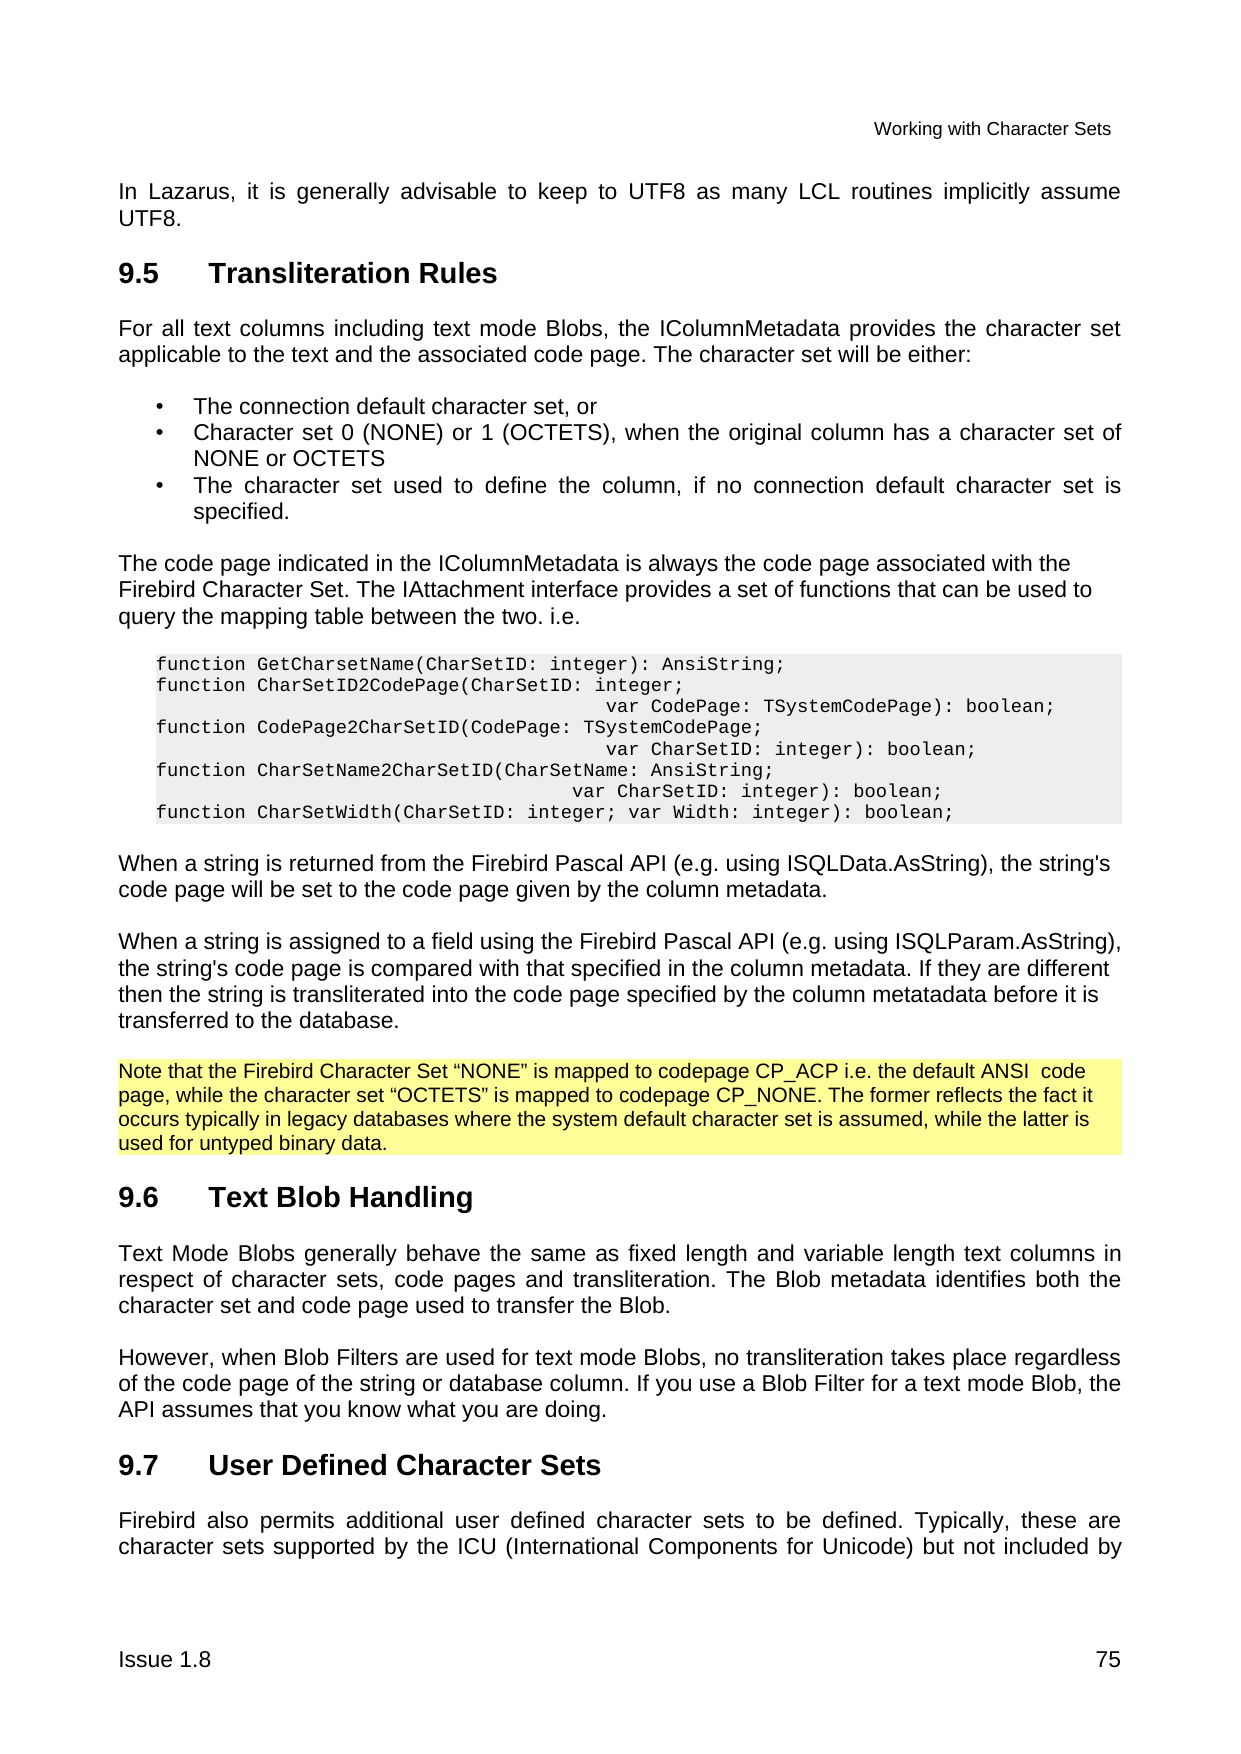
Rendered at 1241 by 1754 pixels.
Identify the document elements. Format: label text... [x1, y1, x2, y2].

subtitle Text Blob Handling [118, 1181, 1122, 1214]
text The code page indicated in the IColumnMetadata is always the code page associated with the Firebird Character Set. The IAttachment interface provides a set of functions that can be used to query the mapping table between the two. i.e. [118, 550, 1122, 629]
text For all text columns including text mode Blobs, the IColumnMetadata provides the character set applicable to the text and the associated code page. The character set will be either: [118, 315, 1122, 368]
text var CharSetID: integer): boolean; [156, 739, 1122, 761]
text function CodePage2CharSetID(CodePage: TSystemCodePage; [156, 718, 1122, 739]
list The character set used to define the column, if no connection default character set is specified. [156, 472, 1122, 524]
text When a string is assigned to a field using the Firebird Pascal API (e.g. using ISQLParam.AsString), the string's code page is compared with that specified in the column metadata. If they are different then the string is transliterated into the code page specified by the column metatadata before it is transferred to the database. [118, 928, 1122, 1034]
text When a string is returned from the Firebird Pascal API (e.g. using ISQLData.AsString), the string's code page will be set to the code page given by the column metadata. [118, 850, 1122, 903]
text Text Mode Blobs generally behave the same as fixed length and variable length text columns in respect of character sets, code pages and transliteration. The Blob metadata identifies both the character set and code page used to transfer the Blob. [118, 1239, 1122, 1319]
text In Lazarus, it is generally advisable to keep to UTF8 as many LCL routines implicitly assume UTF8. [118, 178, 1122, 231]
text function CharSetID2CodePage(CharSetID: integer; [156, 676, 1122, 697]
subtitle Transliteration Rules [118, 256, 1122, 289]
text function CharSetWidth(CharSetID: integer; var Width: integer): boolean; [156, 803, 1122, 824]
text However, when Blob Filters are used for text mode Blobs, no transliteration takes place regardless of the code page of the string or database column. If you use a Blob Filter for a text mode Blob, the API assumes that you know what you are doing. [118, 1344, 1122, 1423]
text function CharSetName2CharSetID(CharSetName: AnsiString; [156, 761, 1122, 782]
text Note that the Firebird Character Set “NONE” is mapped to codepage CP_ACP i.e. the default ANSI code page, while the character set “OCTETS” is mapped to codepage CP_NONE. The former reflects the fact it occurs typically in legacy databases where the system default character set is assumed, while the latter is used for untyped binary data. [118, 1059, 1122, 1155]
text var CodePage: TSystemCodePage): boolean; [156, 697, 1122, 718]
text var CharSetID: integer): boolean; [156, 782, 1122, 803]
list The connection default character set, or [156, 393, 1122, 419]
list Character set 0 (NONE) or 1 (OCTETS), when the original column has a character set of NONE or OCTETS [156, 419, 1122, 472]
subtitle User Defined Character Sets [118, 1448, 1122, 1481]
text function GetCharsetName(CharSetID: integer): AnsiString; [156, 654, 1122, 676]
text Firebird also permits additional user defined character sets to be defined. Typically, these are character sets supported by the ICU (International Components for Unicode) but not included by [118, 1507, 1122, 1559]
